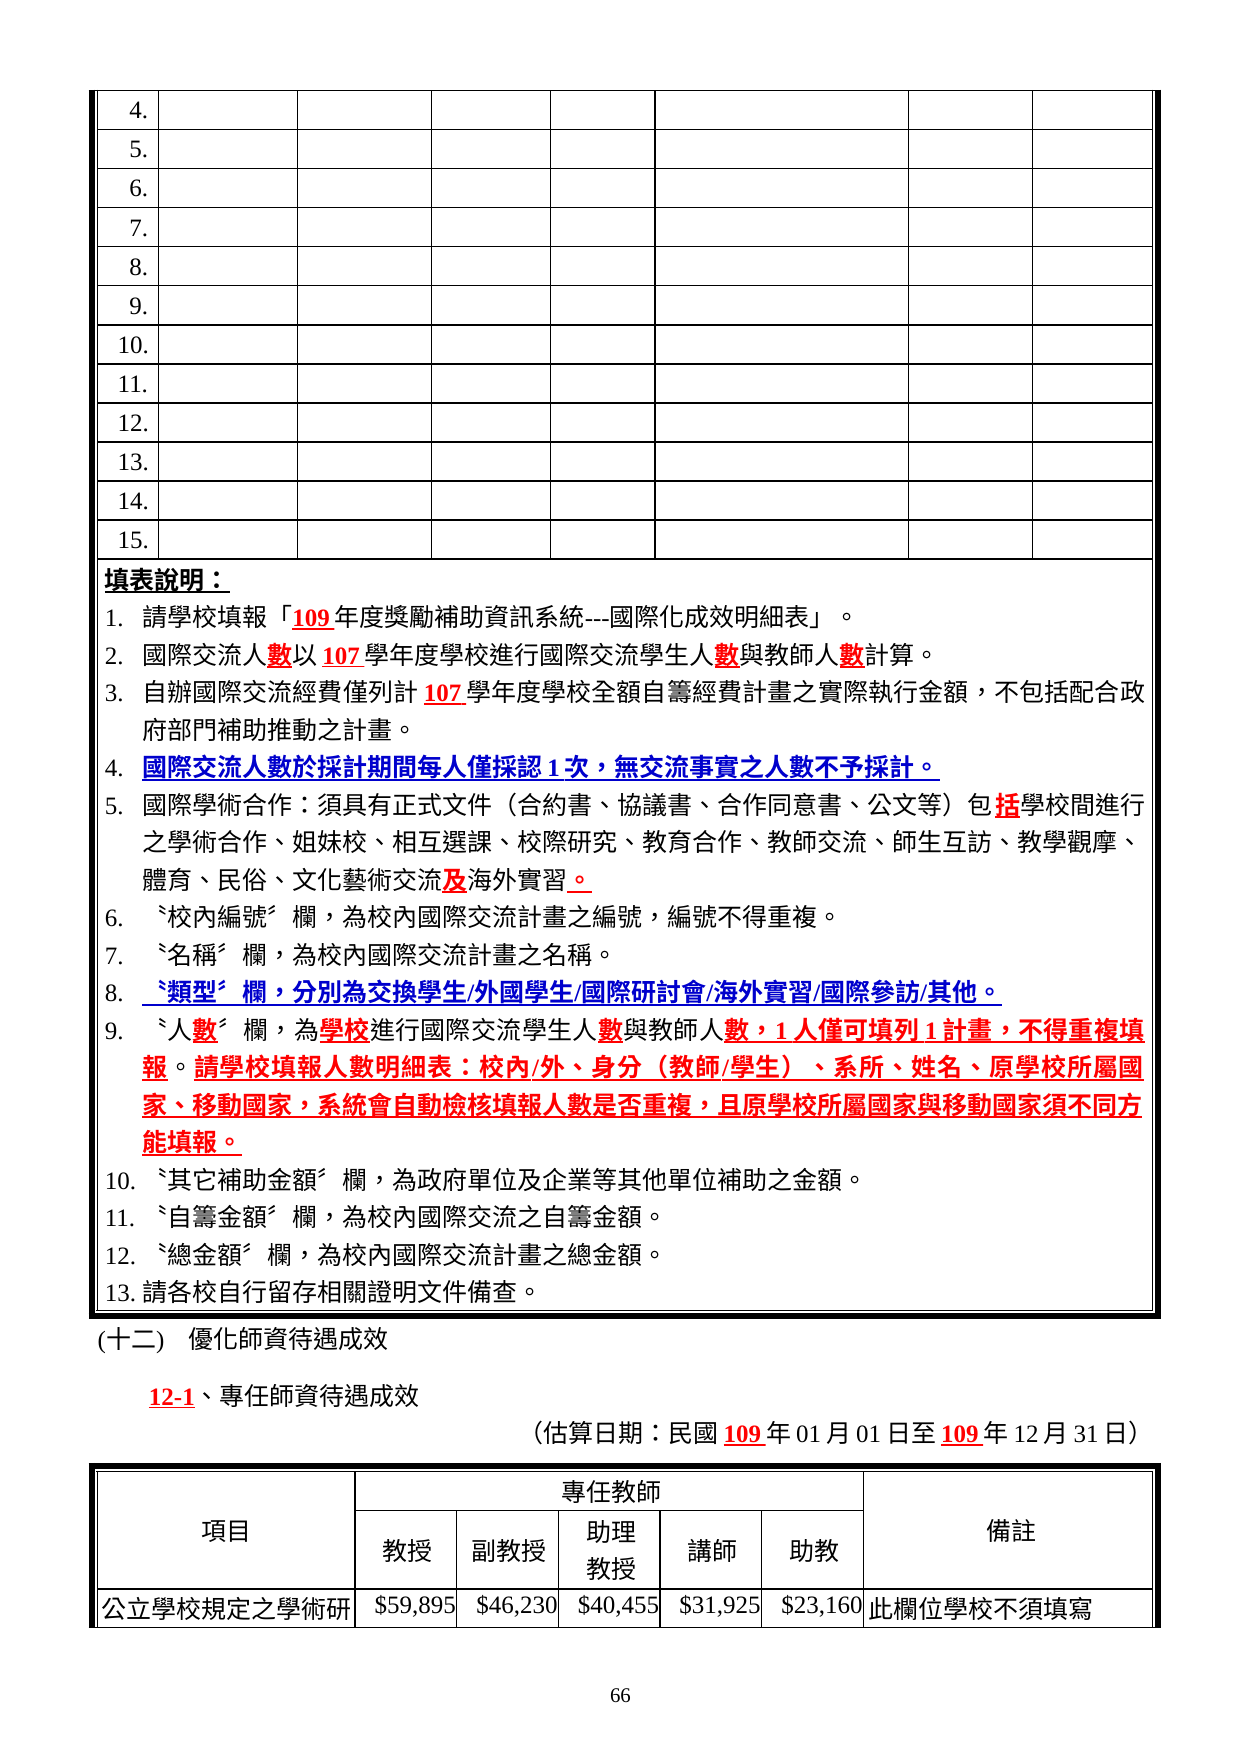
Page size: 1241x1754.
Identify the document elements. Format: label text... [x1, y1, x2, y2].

table_cell [551, 130, 654, 168]
table_cell [1033, 286, 1152, 324]
table_cell [298, 91, 431, 128]
table_cell [298, 130, 431, 168]
table_header 專任教師 [356, 1472, 863, 1510]
table_cell [551, 326, 654, 363]
table_cell [909, 521, 1032, 558]
table_cell [909, 91, 1032, 128]
table_cell [1033, 91, 1152, 128]
table_cell [298, 521, 431, 558]
table_cell [1033, 169, 1152, 207]
table_cell [656, 326, 908, 363]
table_cell [909, 404, 1032, 441]
text 12-1、專任師資待遇成效 [105, 1375, 1152, 1413]
table_cell [909, 326, 1032, 363]
table_header 項目 [98, 1472, 354, 1588]
table_cell [98, 169, 158, 207]
table_cell [159, 365, 297, 402]
table_cell [656, 521, 908, 558]
table_cell 此欄位學校不須填寫 [864, 1590, 1152, 1627]
table_cell [98, 482, 158, 519]
table_cell [656, 91, 908, 128]
table_cell 填表說明： 請學校填報「109年度獎勵補助資訊系統---國際化成效明細表」。 國際交流人數以107學年度學校進行國際交流學生人數與教師人數計算。 自辦國際交流經費僅列計107學年度學校全額自籌經費計畫之實際執行金額，不包括配合政府部門補助推動之計畫。 國際交流人數於採計期間每人僅採認1次，無交流事實之人數不予採計。 國際學術合作：須具有正式文件（合約書、協議書、合作同意書、公文等）包括學校間進行之學術合作、姐妹校、相互選課、校際研究、教育合作、教師交流、師生互訪、教學觀摩、體育、民俗、文化藝術交流及海外實習。 〝校內編號〞欄，為校內國際交流計畫之編號，編號不得重複。 〝名稱〞欄，為校內國際交流計畫之名稱。 〝類型〞欄，分別為交換學生/外國學生/國際研討會/海外實習/國際參訪/其他。 〝人數〞欄，為學校進行國際交流學生人數與教師人數，1人僅可填列1計畫，不得重複填報。請學校填報人數明細表：校內/外、身分（教師/學生）、系所、姓名、原學校所屬國家、移動國家，系統會自動檢核填報人數是否重複，且原學校所屬國家與移動國家須不同方能填報。 〝其它補助金額〞欄，為政府單位及企業等其他單位補助之金額。 〝自籌金額〞欄，為校內國際交流之自籌金額。 〝總金額〞欄，為校內國際交流計畫之總金額。 請各校自行留存相關證明文件備查。 [98, 560, 1152, 1310]
table_cell [298, 443, 431, 480]
table_cell [656, 208, 908, 246]
table_cell [656, 130, 908, 168]
table_cell [551, 208, 654, 246]
table_cell [551, 482, 654, 519]
table_cell [909, 247, 1032, 285]
table_cell [432, 326, 550, 363]
table_cell $46,230 [457, 1590, 558, 1627]
table_cell [98, 443, 158, 480]
table_cell [551, 286, 654, 324]
table_cell [98, 404, 158, 441]
table_cell [1033, 130, 1152, 168]
table_cell [432, 443, 550, 480]
table_cell [656, 443, 908, 480]
table_cell [656, 365, 908, 402]
table_cell [159, 443, 297, 480]
table_cell [551, 521, 654, 558]
table_cell $31,925 [661, 1590, 761, 1627]
table_cell [298, 326, 431, 363]
table_cell [159, 130, 297, 168]
table_cell [551, 404, 654, 441]
table_cell [551, 443, 654, 480]
table_cell [551, 365, 654, 402]
table_cell [909, 443, 1032, 480]
table_cell [432, 521, 550, 558]
table_cell [1033, 404, 1152, 441]
table_cell [98, 326, 158, 363]
list 優化師資待遇成效 [97, 1319, 1152, 1357]
table_cell [432, 169, 550, 207]
table_cell [432, 91, 550, 128]
table_cell [656, 286, 908, 324]
table_cell 副教授 [457, 1511, 558, 1588]
table_cell [1033, 365, 1152, 402]
table_cell [298, 247, 431, 285]
table_cell [159, 326, 297, 363]
table_cell 助教 [762, 1511, 863, 1588]
table_cell $40,455 [559, 1590, 659, 1627]
table_cell [98, 130, 158, 168]
table_cell $23,160 [762, 1590, 863, 1627]
table_cell [909, 208, 1032, 246]
table_cell [432, 286, 550, 324]
table_cell [298, 169, 431, 207]
table_cell [909, 169, 1032, 207]
table_cell [656, 169, 908, 207]
table_cell [1033, 443, 1152, 480]
table_cell [159, 208, 297, 246]
table_cell [159, 404, 297, 441]
table_cell [551, 91, 654, 128]
table_cell [909, 365, 1032, 402]
table_cell [432, 482, 550, 519]
table_cell [432, 247, 550, 285]
table_cell [656, 482, 908, 519]
table_cell 助理 教授 [559, 1511, 659, 1588]
table_cell [909, 482, 1032, 519]
table_cell [98, 365, 158, 402]
table_cell 教授 [356, 1511, 456, 1588]
table_cell 公立學校規定之學術研 [98, 1590, 354, 1627]
table_cell [298, 404, 431, 441]
table_cell [159, 91, 297, 128]
table_cell [656, 247, 908, 285]
table_cell $59,895 [356, 1590, 456, 1627]
table_cell [551, 169, 654, 207]
table_cell [159, 521, 297, 558]
table_cell [98, 247, 158, 285]
table_cell [656, 404, 908, 441]
table_cell [98, 91, 158, 128]
text （估算日期：民國109年01月01日至109年12月31日） [153, 1413, 1153, 1450]
table_cell [98, 286, 158, 324]
table_cell [298, 208, 431, 246]
table_cell 講師 [661, 1511, 761, 1588]
table_cell [1033, 247, 1152, 285]
table_header 備註 [864, 1472, 1152, 1588]
table_cell [432, 404, 550, 441]
table_cell [1033, 521, 1152, 558]
table_cell [551, 247, 654, 285]
table_cell [298, 365, 431, 402]
table_cell [159, 247, 297, 285]
table_cell [159, 286, 297, 324]
table_cell [298, 482, 431, 519]
table_cell [98, 521, 158, 558]
table_cell [1033, 208, 1152, 246]
table_cell [159, 169, 297, 207]
table_cell [1033, 326, 1152, 363]
table_cell [159, 482, 297, 519]
table_cell [432, 208, 550, 246]
table_cell [298, 286, 431, 324]
table_cell [909, 286, 1032, 324]
table_cell [909, 130, 1032, 168]
table_cell [432, 130, 550, 168]
table_cell [1033, 482, 1152, 519]
table_cell [432, 365, 550, 402]
table_cell [98, 208, 158, 246]
